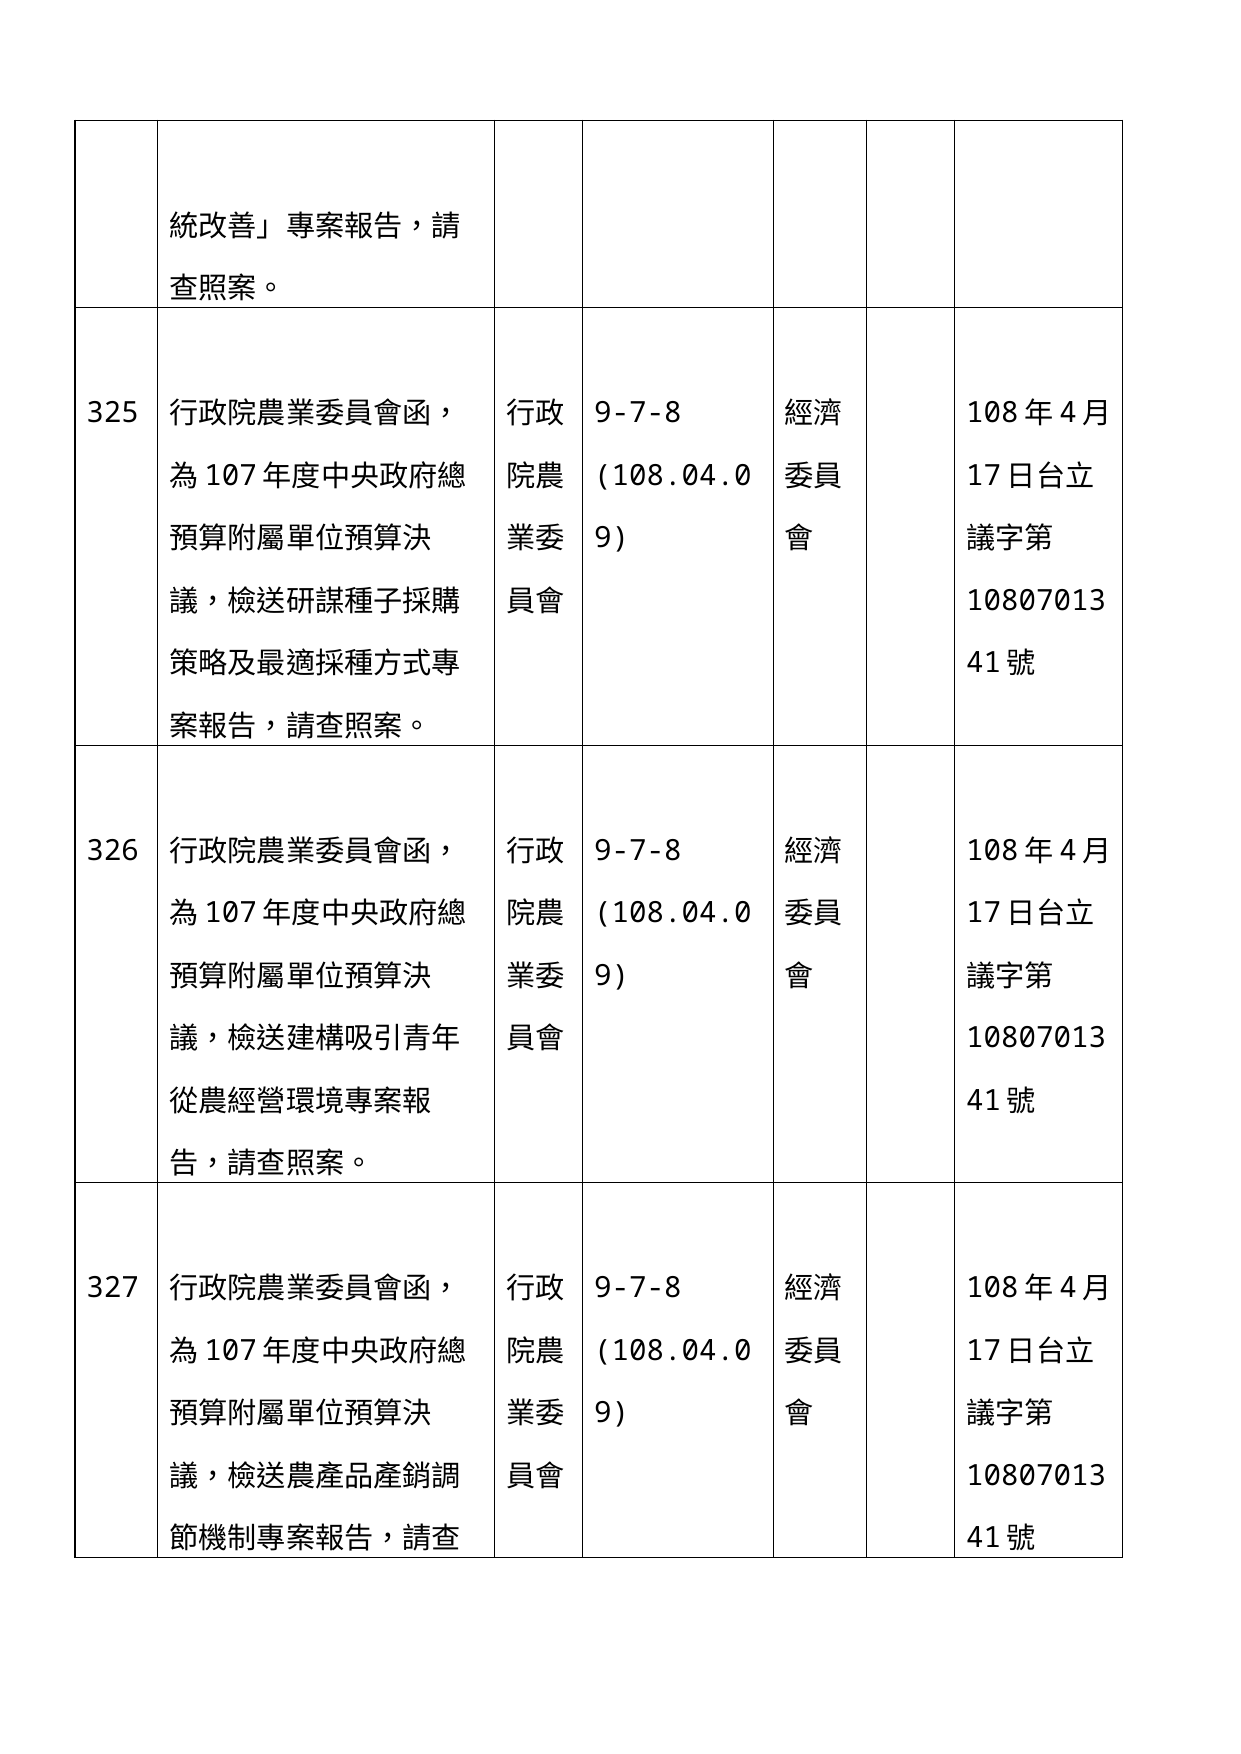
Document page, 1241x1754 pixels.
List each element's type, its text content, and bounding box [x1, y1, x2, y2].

table_cell 326 [76, 746, 157, 1182]
table_cell 行政院農業委員會函，為107年度中央政府總預算附屬單位預算決議，檢送研謀種子採購策略及最適採種方式專案報告，請查照案。 [158, 308, 494, 744]
table_cell 108年4月17日台立議字第1080701341號 [955, 308, 1122, 744]
table_cell 108年4月17日台立議字第1080701341號 [955, 1183, 1122, 1557]
table_cell 9-7-8 (108.04.09) [583, 308, 773, 744]
table_cell [867, 746, 954, 1182]
table_cell 行政院農業委員會函，為107年度中央政府總預算附屬單位預算決議，檢送農產品產銷調節機制專案報告，請查 [158, 1183, 494, 1557]
table_cell 行政院農業委員會 [495, 1183, 582, 1557]
table_cell 經濟委員會 [774, 308, 866, 744]
table_cell 行政院農業委員會 [495, 308, 582, 744]
table_cell 9-7-8 (108.04.09) [583, 746, 773, 1182]
table_cell 行政院農業委員會 [495, 746, 582, 1182]
table_cell 經濟委員會 [774, 746, 866, 1182]
table_cell [955, 121, 1122, 307]
table_cell [867, 308, 954, 744]
table_cell 經濟委員會 [774, 1183, 866, 1557]
table_cell 9-7-8 (108.04.09) [583, 1183, 773, 1557]
table_cell 108年4月17日台立議字第1080701341號 [955, 746, 1122, 1182]
table_cell 行政院農業委員會函，為107年度中央政府總預算附屬單位預算決議，檢送建構吸引青年從農經營環境專案報告，請查照案。 [158, 746, 494, 1182]
table_cell [867, 121, 954, 307]
table_cell 統改善」專案報告，請查照案。 [158, 121, 494, 307]
table_cell 327 [76, 1183, 157, 1557]
table_cell [774, 121, 866, 307]
table_cell [867, 1183, 954, 1557]
table_cell [495, 121, 582, 307]
table_cell 325 [76, 308, 157, 744]
table_cell [583, 121, 773, 307]
table_cell [76, 121, 157, 307]
